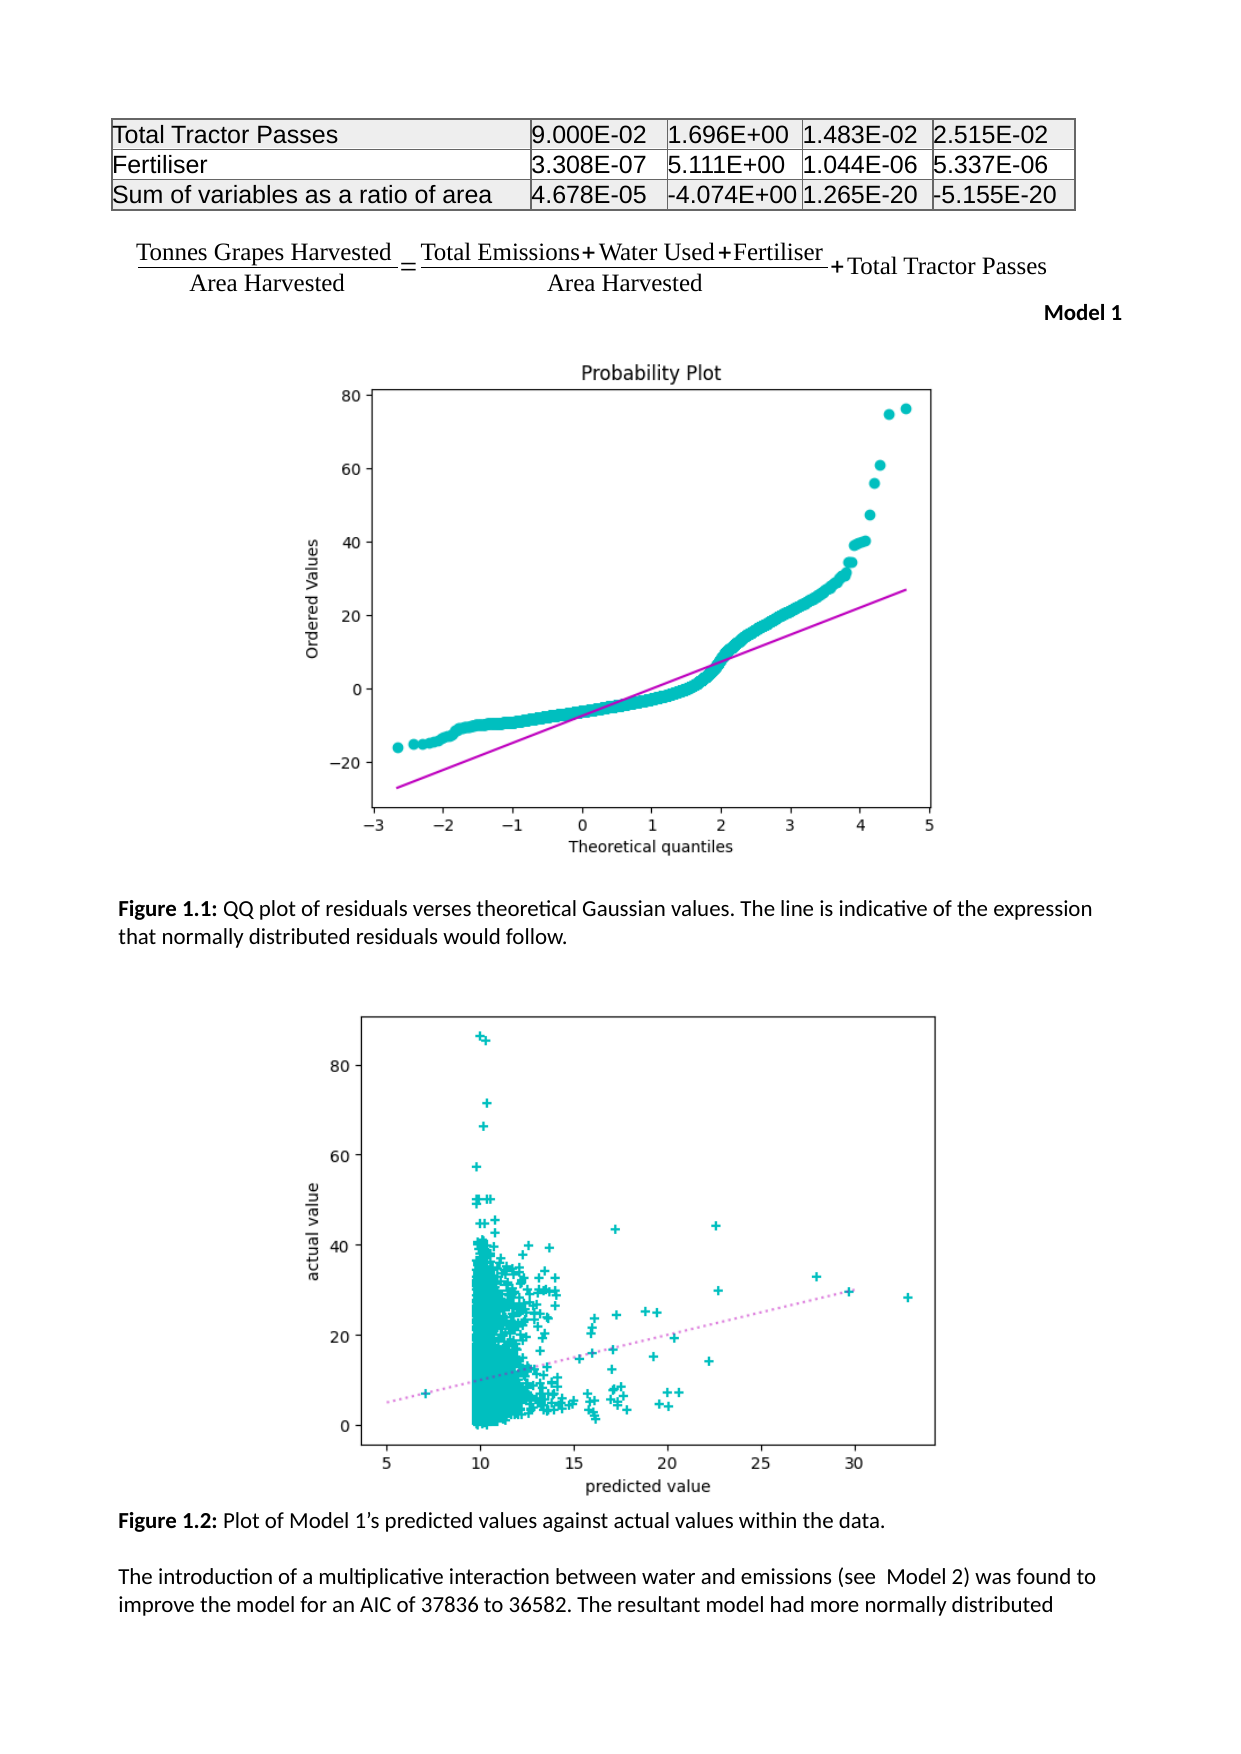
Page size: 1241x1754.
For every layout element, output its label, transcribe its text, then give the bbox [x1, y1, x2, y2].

list Figure 1.1: QQ plot of residuals verses theoretical Gaussian values. The line is indicative of the expression that normally distributed residuals would follow. [118, 894, 1122, 950]
table_cell 1.044E-06 [803, 150, 932, 179]
table_cell -5.155E-20 [934, 180, 1074, 209]
picture [295, 353, 945, 867]
list Model 1 [118, 298, 1122, 326]
table_cell 9.000E-02 [532, 120, 667, 148]
table_cell 2.515E-02 [934, 120, 1074, 148]
table_cell 5.337E-06 [934, 150, 1074, 179]
table_cell 3.308E-07 [532, 150, 667, 179]
table_cell 1.696E+00 [668, 120, 802, 148]
table_cell 1.483E-02 [803, 120, 932, 148]
table_cell Sum of variables as a ratio of area [113, 180, 530, 209]
table_cell 5.111E+00 [668, 150, 802, 179]
table_cell 4.678E-05 [532, 180, 667, 209]
list The introduction of a multiplicative interaction between water and emissions (see Model 2) was found to improve the model for an AIC of 37836 to 36582. The resultant model had more normally distributed [118, 1562, 1122, 1618]
table_cell Total Tractor Passes [113, 120, 530, 148]
table_cell 1.265E-20 [803, 180, 932, 209]
picture [295, 1006, 945, 1506]
list Figure 1.2: Plot of Model 1’s predicted values against actual values within the data. [118, 1506, 1122, 1534]
table_cell Fertiliser [113, 150, 530, 179]
table_cell -4.074E+00 [668, 180, 802, 209]
